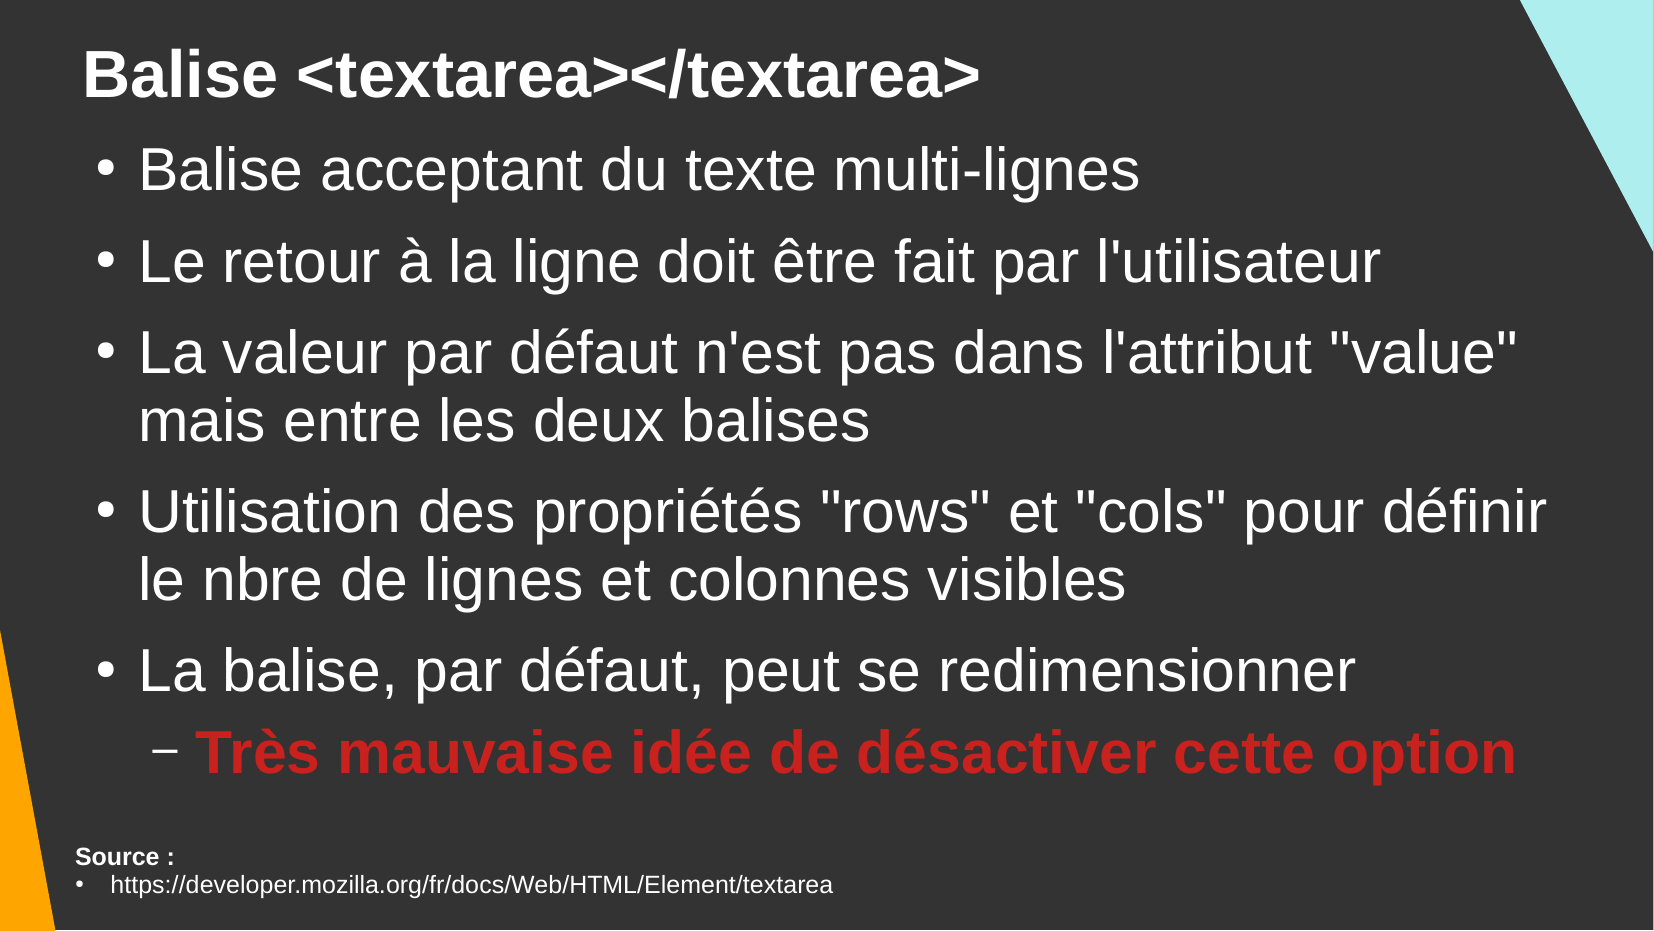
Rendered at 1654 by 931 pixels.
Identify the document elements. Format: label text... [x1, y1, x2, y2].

title Balise <textarea></textarea> [82, 37, 1571, 114]
text_box [1519, 0, 1654, 254]
text_box Source : https://developer.mozilla.org/fr/docs/Web/HTML/Element/textarea [60, 835, 1546, 907]
list Balise acceptant du texte multi-lignes Le retour à la ligne doit être fait par l'utilisateur La valeur par défaut n'est pas dans l'attribut "value" mais entre les deux balises Utilisation des propriétés "rows" et "cols" pour définir le nbre de lignes et colonnes visibles La balise, par défaut, peut se redimensionner Très mauvaise idée de désactiver cette option [80, 135, 1605, 798]
text_box [0, 630, 56, 931]
